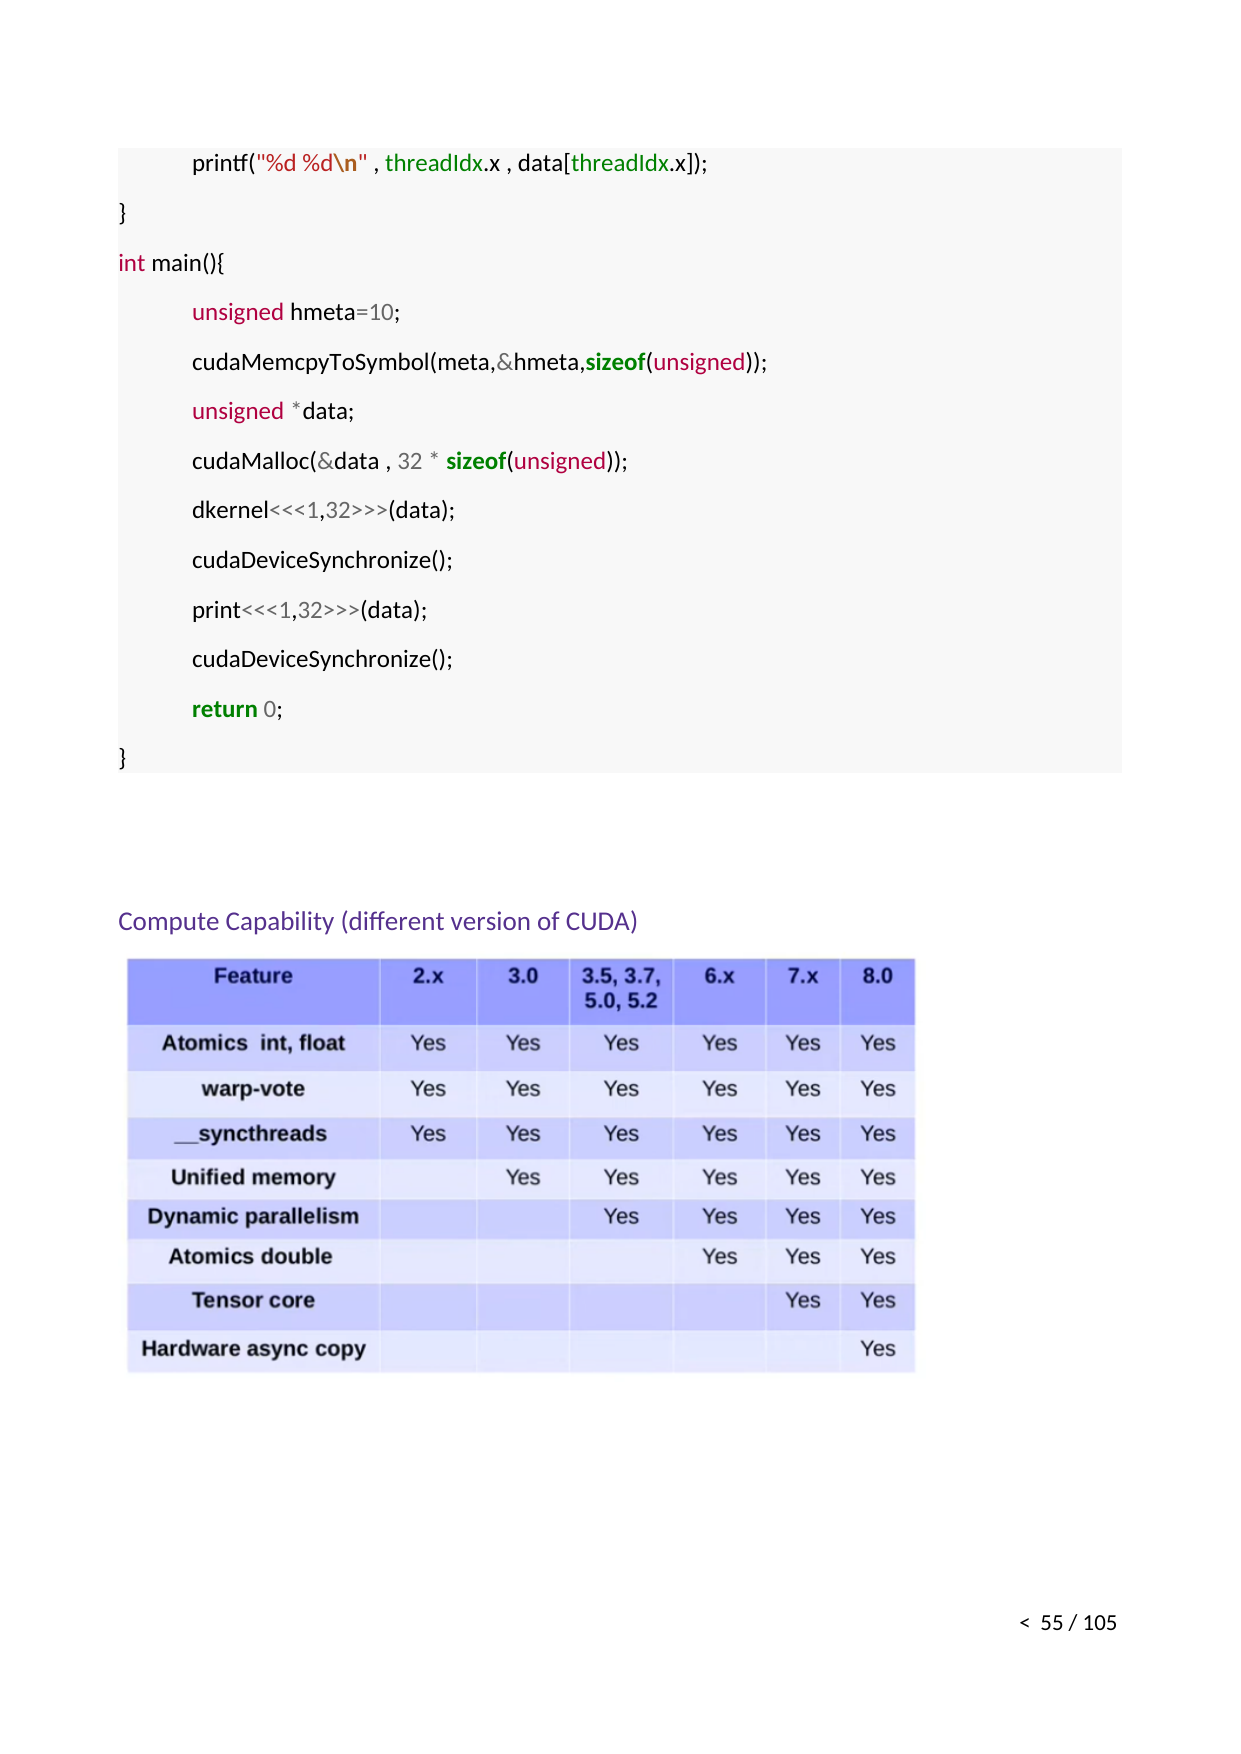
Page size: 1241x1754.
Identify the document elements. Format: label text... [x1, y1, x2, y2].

text } [118, 743, 1122, 773]
text cudaMemcpyToSymbol(meta,&hmeta,sizeof(unsigned)); [118, 346, 1122, 376]
subtitle Compute Capability (different version of CUDA) [118, 904, 1122, 937]
text int main(){ [118, 247, 1122, 277]
text dkernel<<<1,32>>>(data); [118, 495, 1122, 525]
text printf("%d %d\n" , threadIdx.x , data[threadIdx.x]); [118, 148, 1122, 178]
picture [118, 951, 926, 1382]
text cudaDeviceSynchronize(); [118, 643, 1122, 674]
text unsigned hmeta=10; [118, 296, 1122, 327]
text cudaMalloc(&data , 32 * sizeof(unsigned)); [118, 445, 1122, 476]
text } [118, 197, 1122, 228]
text print<<<1,32>>>(data); [118, 594, 1122, 624]
text return 0; [118, 693, 1122, 723]
text cudaDeviceSynchronize(); [118, 544, 1122, 575]
text unsigned *data; [118, 396, 1122, 426]
